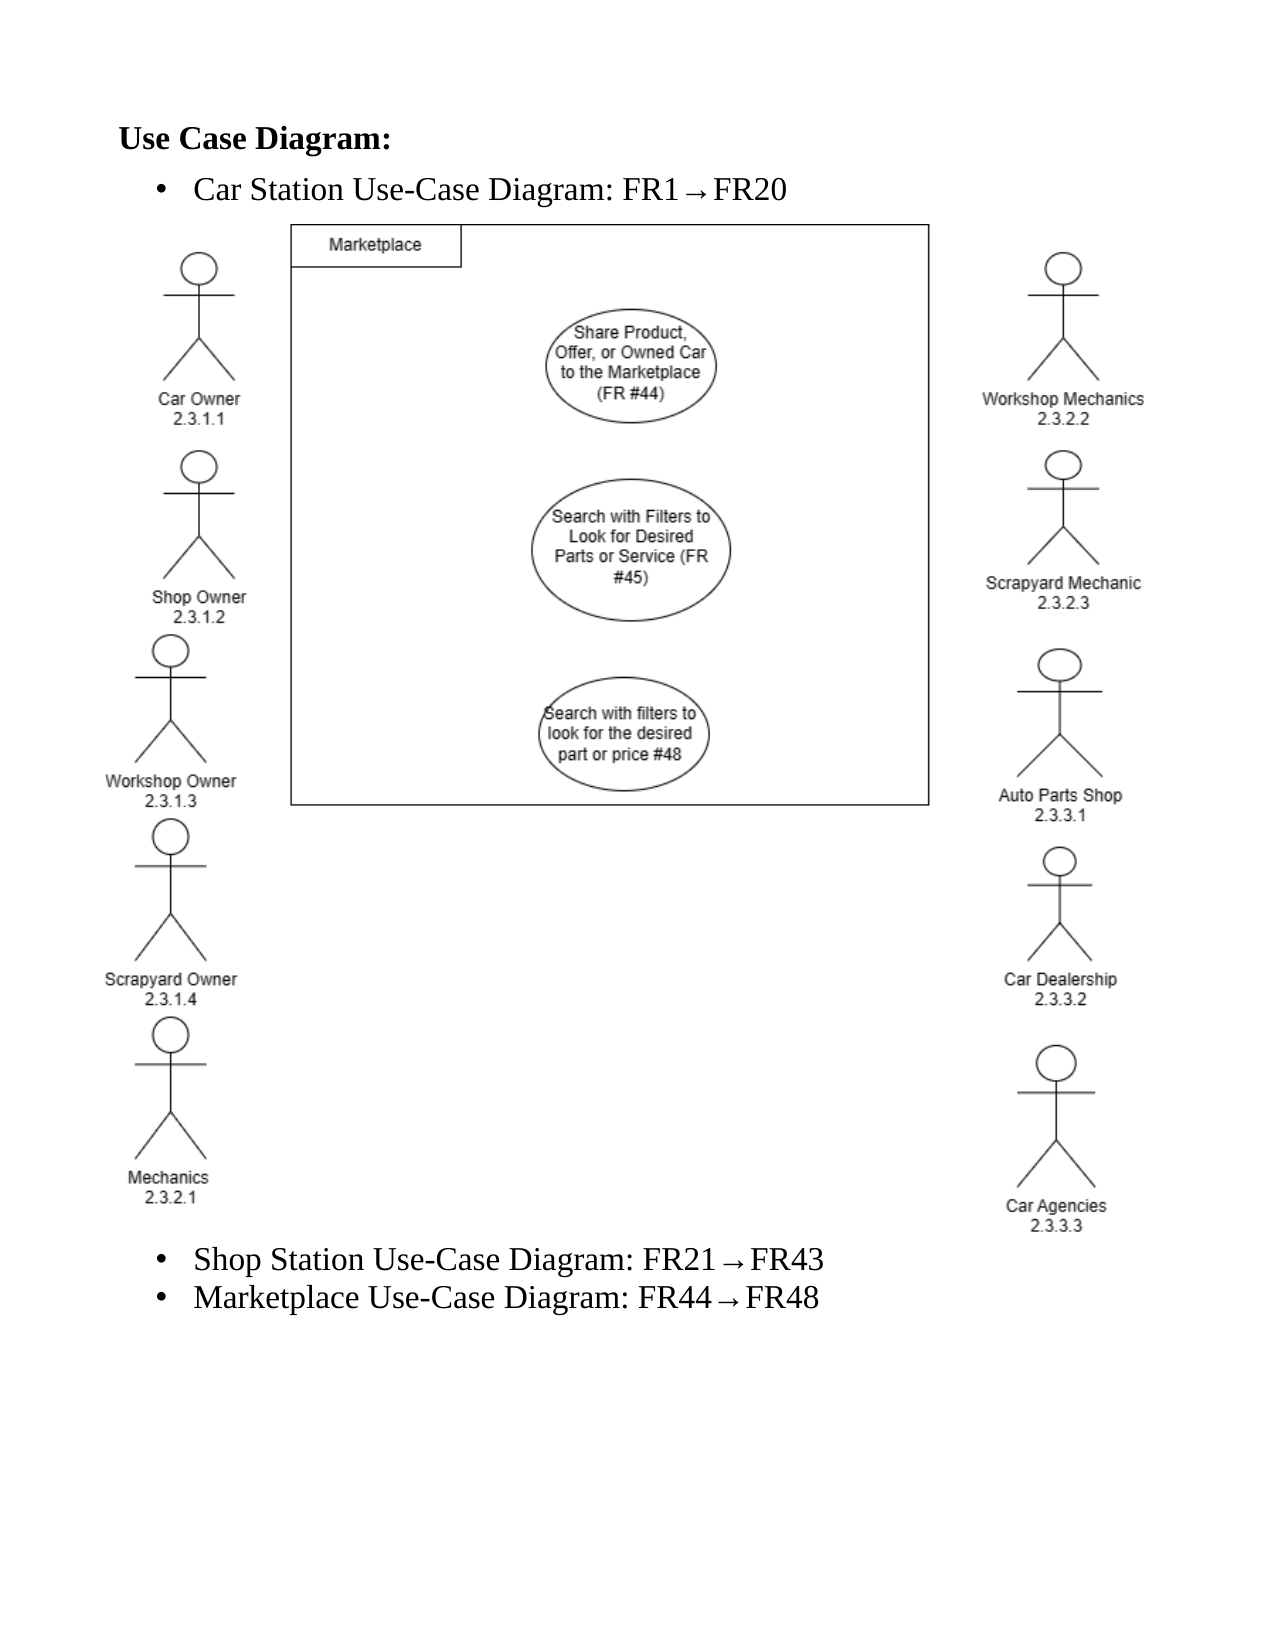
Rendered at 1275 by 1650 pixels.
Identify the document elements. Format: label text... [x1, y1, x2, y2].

picture [105, 224, 1144, 1239]
list Car Station Use-Case Diagram: FR1→FR20 [156, 169, 1157, 207]
subtitle Use Case Diagram: [118, 118, 1157, 156]
list Shop Station Use-Case Diagram: FR21→FR43 [156, 207, 1157, 1277]
list Marketplace Use-Case Diagram: FR44→FR48 [156, 1277, 1157, 1316]
